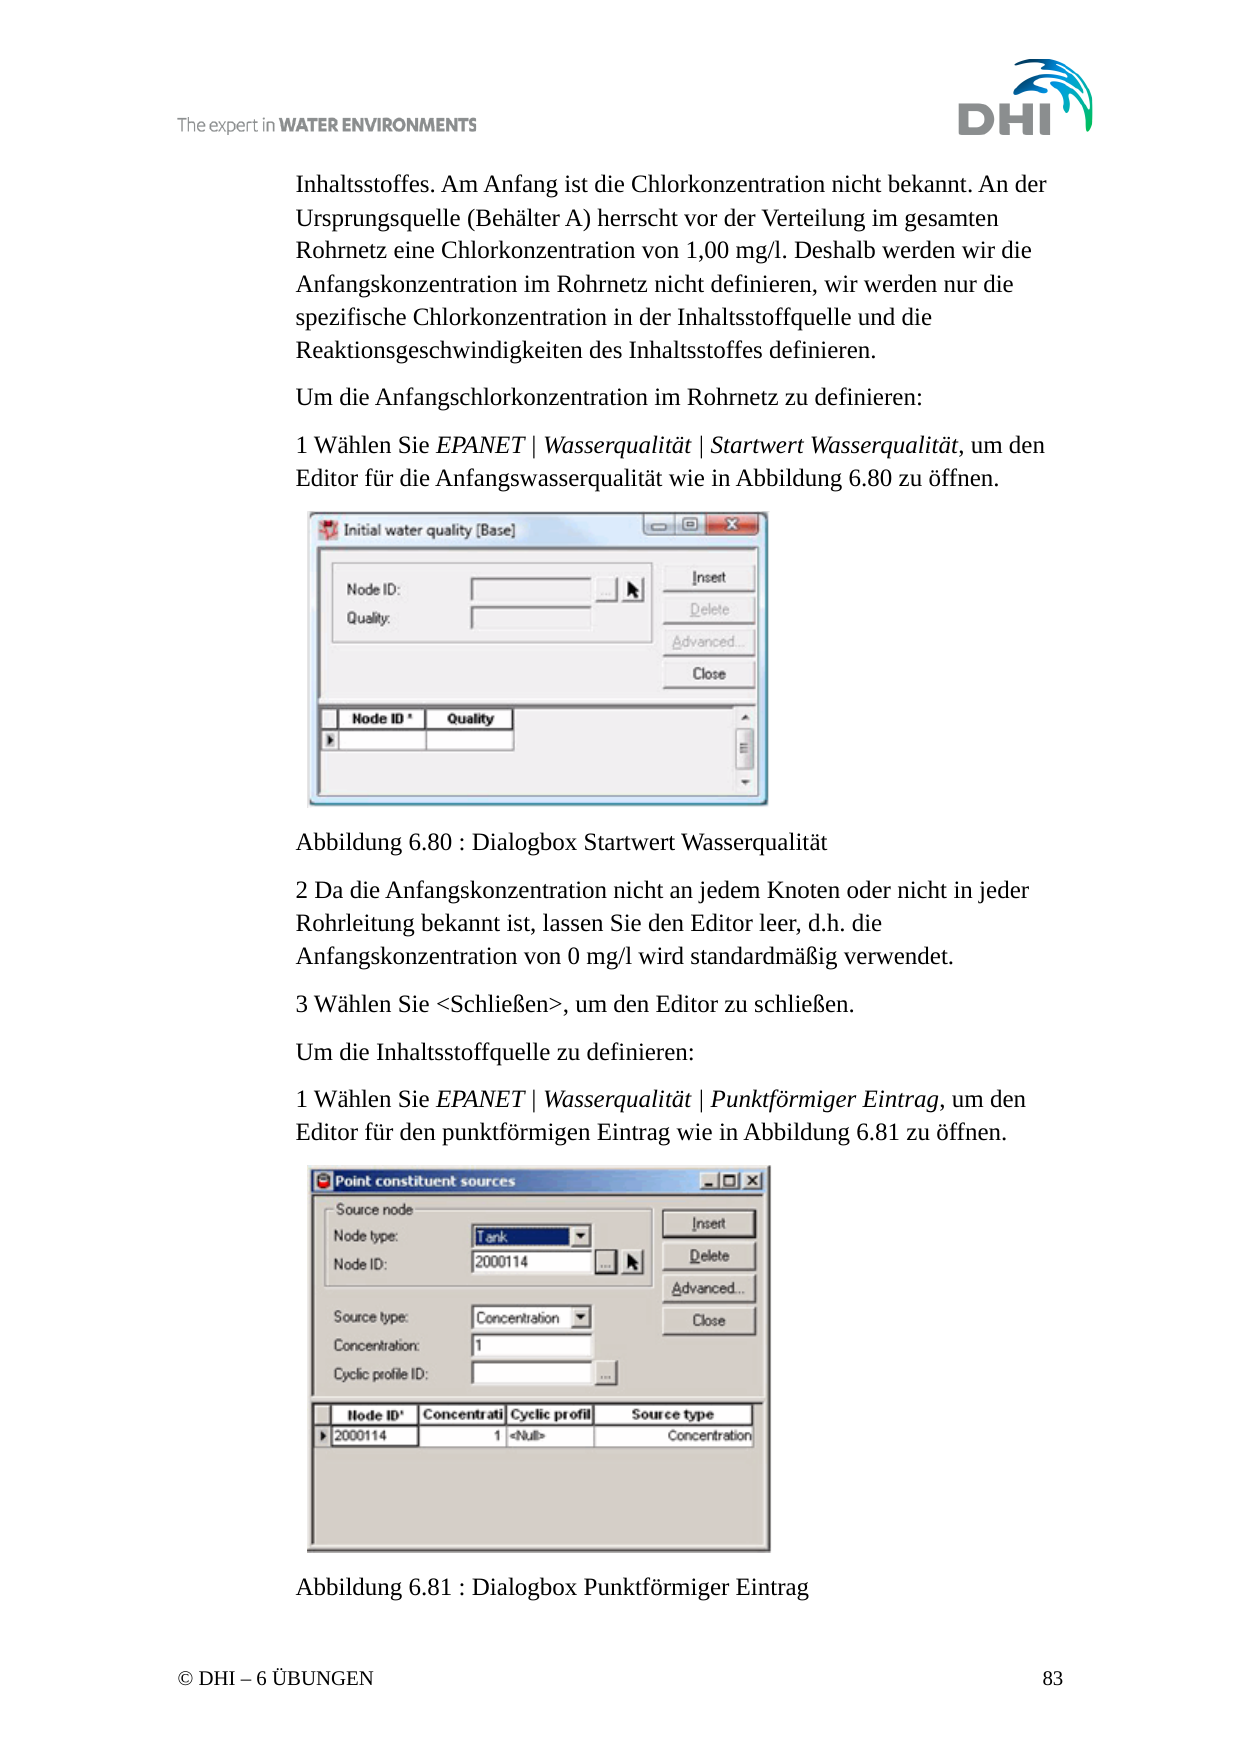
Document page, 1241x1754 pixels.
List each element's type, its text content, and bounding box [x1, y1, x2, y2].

picture [307, 511, 770, 808]
picture [177, 117, 477, 135]
text Um die Anfangschlorkonzentration im Rohrnetz zu definieren: [295, 382, 1063, 411]
text 3 Wählen Sie <Schließen>, um den Editor zu schließen. [295, 989, 1063, 1017]
text 1 Wählen Sie EPANET | Wasserqualität | Startwert Wasserqualität, um den Editor für die Anfangswasserqualität wie in Abbildung 6.80 zu öffnen. [295, 430, 1063, 492]
picture [958, 59, 1093, 135]
text 2 Da die Anfangskonzentration nicht an jedem Knoten oder nicht in jeder Rohrleitung bekannt ist, lassen Sie den Editor leer, d.h. die Anfangskonzentration von 0 mg/l wird standardmäßig verwendet. [295, 875, 1063, 970]
text Abbildung 6.80 : Dialogbox Startwert Wasserqualität [295, 827, 1063, 856]
text 1 Wählen Sie EPANET | Wasserqualität | Punktförmiger Eintrag, um den Editor für den punktförmigen Eintrag wie in Abbildung 6.81 zu öffnen. [295, 1084, 1063, 1146]
picture [307, 1165, 772, 1553]
text Um die Inhaltsstoffquelle zu definieren: [295, 1037, 1063, 1065]
text Abbildung 6.81 : Dialogbox Punktförmiger Eintrag [295, 1572, 1063, 1601]
text Inhaltsstoffes. Am Anfang ist die Chlorkonzentration nicht bekannt. An der Ursprungsquelle (Behälter A) herrscht vor der Verteilung im gesamten Rohrnetz eine Chlorkonzentration von 1,00 mg/l. Deshalb werden wir die Anfangskonzentration im Rohrnetz nicht definieren, wir werden nur die spezifische Chlorkonzentration in der Inhaltsstoffquelle und die Reaktionsgeschwindigkeiten des Inhaltsstoffes definieren. [295, 169, 1063, 363]
